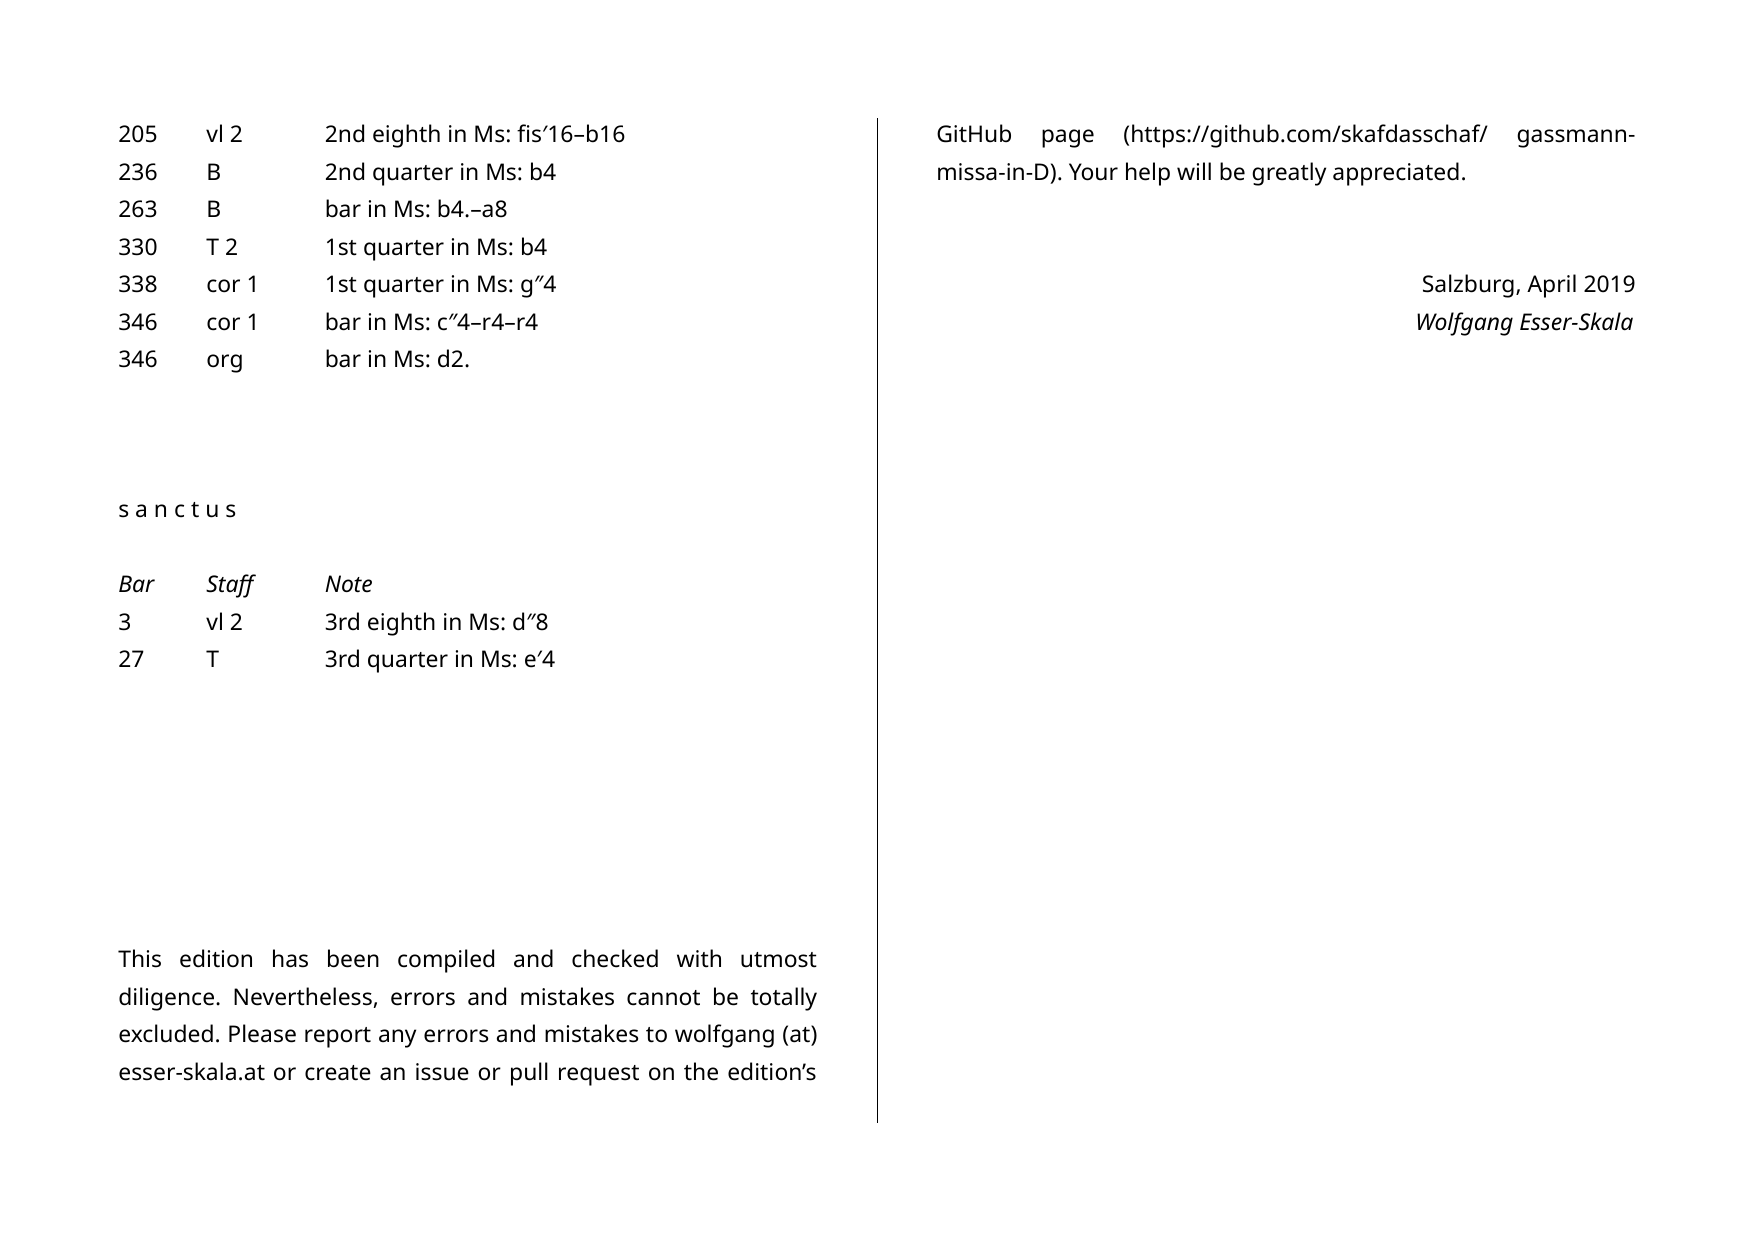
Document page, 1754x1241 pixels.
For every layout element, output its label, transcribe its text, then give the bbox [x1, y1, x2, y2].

text 205 vl 2 2nd eighth in Ms: fis′16–b16 236 B 2nd quarter in Ms: b4 263 B bar in Ms: b4.–a8 330 T 2 1st quarter in Ms: b4 338 cor 1 1st quarter in Ms: g″4 346 cor 1 bar in Ms: c″4–r4–r4 346 org bar in Ms: d2. s a n c t u s [118, 118, 818, 524]
text This edition has been compiled and checked with utmost diligence. Nevertheless, errors and mistakes cannot be totally excluded. Please report any errors and mistakes to wolfgang (at) esser-skala.at or create an issue or pull request on the edition’s [118, 943, 818, 1087]
text GitHub page (https://github.com/skafdasschaf/ gassmann-missa-in-D). Your help will be greatly appreciated. [936, 118, 1636, 187]
text Salzburg, April 2019 Wolfgang Esser-Skala [936, 268, 1636, 337]
text Bar Staff Note 3 vl 2 3rd eighth in Ms: d″8 27 T 3rd quarter in Ms: e′4 [118, 568, 818, 674]
